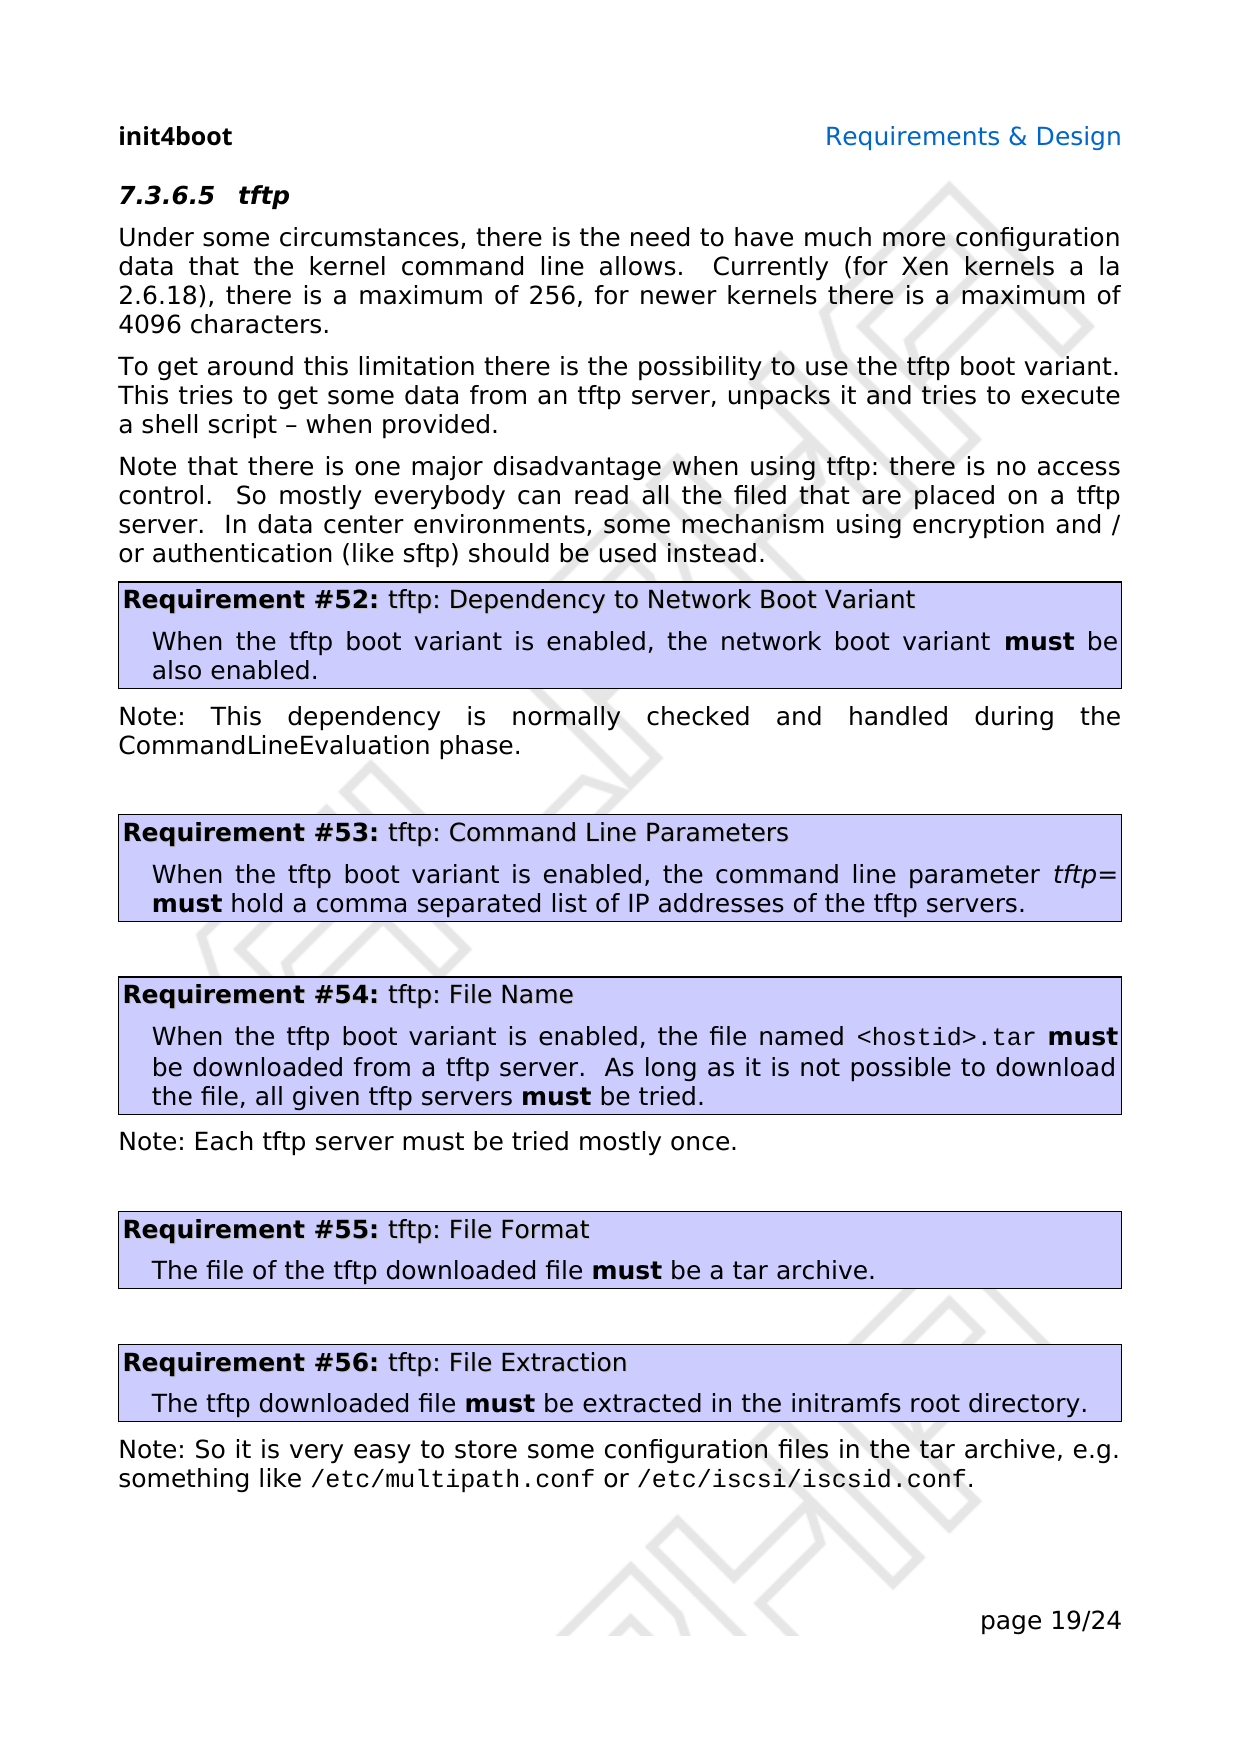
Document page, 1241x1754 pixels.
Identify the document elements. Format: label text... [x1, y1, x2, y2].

picture [118, 117, 1122, 182]
picture [118, 1289, 1122, 1344]
picture [118, 689, 1122, 702]
list When the tftp boot variant is enabled, the file named <hostid>.tar must be downloaded from a tftp server. As long as it is not possible to download the file, all given tftp servers must be tried. [119, 1018, 1121, 1114]
picture [118, 211, 1122, 223]
picture [118, 1495, 1122, 1636]
list tftp: File Format [119, 1212, 1121, 1244]
list tftp: Command Line Parameters [119, 815, 1121, 847]
picture [118, 340, 1122, 352]
text Note that there is one major disadvantage when using tftp: there is no access control. So mostly everybody can read all the filed that are placed on a tftp server. In data center environments, some mechanism using encryption and / or authentication (like sftp) should be used instead. [118, 452, 1122, 569]
text To get around this limitation there is the possibility to use the tftp boot variant. This tries to get some data from an tftp server, unpacks it and tries to execute a shell script – when provided. [118, 352, 1122, 440]
picture [119, 1244, 1121, 1252]
picture [118, 1157, 1122, 1211]
list tftp: Dependency to Network Boot Variant [119, 583, 1121, 614]
picture [119, 614, 1121, 623]
picture [119, 1009, 1121, 1018]
picture [118, 440, 1122, 452]
picture [118, 1115, 1122, 1127]
list tftp: File Extraction [119, 1345, 1121, 1377]
list When the tftp boot variant is enabled, the network boot variant must be also enabled. [119, 623, 1121, 688]
text Under some circumstances, there is the need to have much more configuration data that the kernel command line allows. Currently (for Xen kernels a la 2.6.18), there is a maximum of 256, for newer kernels there is a maximum of 4096 characters. [118, 223, 1122, 340]
picture [118, 922, 1122, 976]
picture [118, 569, 1122, 581]
list The tftp downloaded file must be extracted in the initramfs root directory. [119, 1385, 1121, 1421]
picture [119, 847, 1121, 856]
text Note: Each tftp server must be tried mostly once. [118, 1127, 1122, 1157]
picture [119, 1377, 1121, 1385]
text Note: So it is very easy to store some configuration files in the tar archive, e.g. something like /etc/multipath.conf or /etc/iscsi/iscsid.conf. [118, 1435, 1122, 1495]
picture [118, 760, 1122, 814]
subtitle tftp [118, 182, 1122, 211]
list tftp: File Name [119, 978, 1121, 1009]
text Note: This dependency is normally checked and handled during the CommandLineEvaluation phase. [118, 702, 1122, 760]
list When the tftp boot variant is enabled, the command line parameter tftp= must hold a comma separated list of IP addresses of the tftp servers. [119, 856, 1121, 921]
list The file of the tftp downloaded file must be a tar archive. [119, 1252, 1121, 1288]
picture [118, 1422, 1122, 1435]
